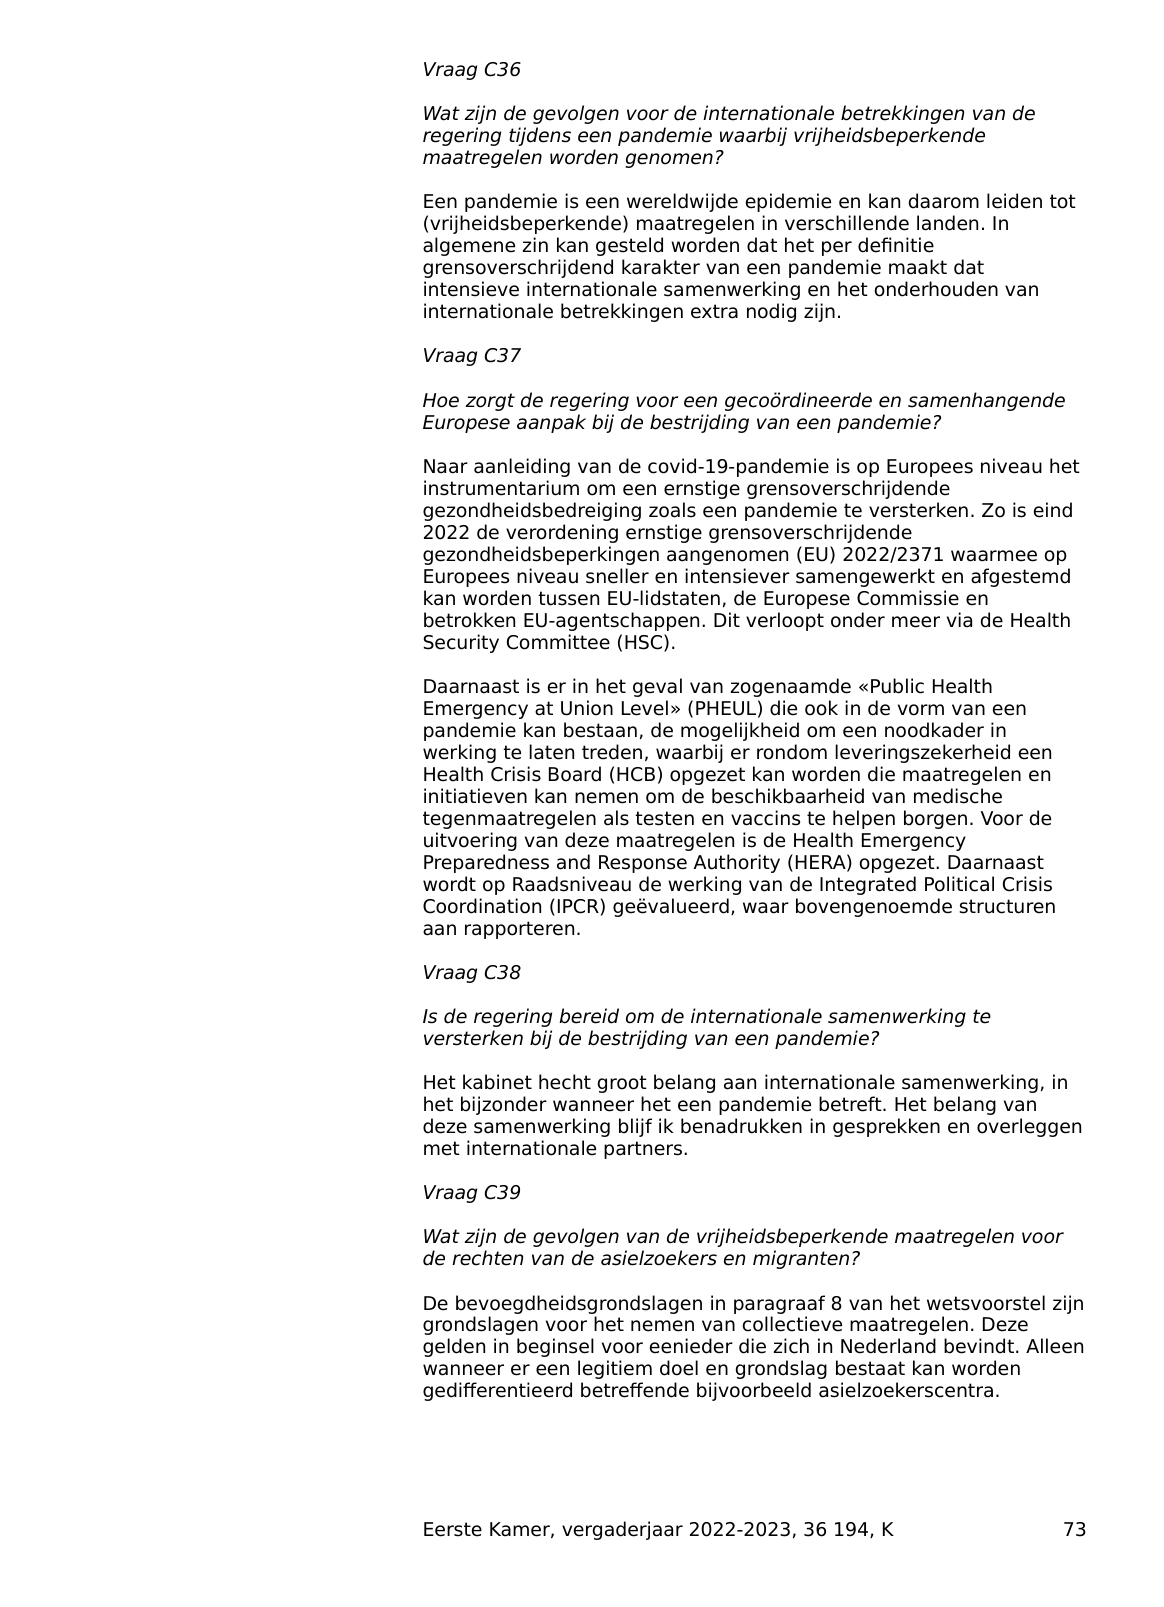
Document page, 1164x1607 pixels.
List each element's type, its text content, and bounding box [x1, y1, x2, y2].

subtitle Vraag C38 [422, 962, 1087, 984]
text Wat zijn de gevolgen voor de internationale betrekkingen van de regering tijdens een pandemie waarbij vrijheidsbeperkende maatregelen worden genomen? [422, 103, 1087, 169]
subtitle Vraag C39 [422, 1182, 1087, 1204]
text Het kabinet hecht groot belang aan internationale samenwerking, in het bijzonder wanneer het een pandemie betreft. Het belang van deze samenwerking blijf ik benadrukken in gesprekken en overleggen met internationale partners. [422, 1072, 1087, 1160]
text Is de regering bereid om de internationale samenwerking te versterken bij de bestrijding van een pandemie? [422, 1006, 1087, 1050]
text Hoe zorgt de regering voor een gecoördineerde en samenhangende Europese aanpak bij de bestrijding van een pandemie? [422, 389, 1087, 433]
text Naar aanleiding van de covid-19-pandemie is op Europees niveau het instrumentarium om een ernstige grensoverschrijdende gezondheidsbedreiging zoals een pandemie te versterken. Zo is eind 2022 de verordening ernstige grensoverschrijdende gezondheidsbeperkingen aangenomen (EU) 2022/2371 waarmee op Europees niveau sneller en intensiever samengewerkt en afgestemd kan worden tussen EU-lidstaten, de Europese Commissie en betrokken EU-agentschappen. Dit verloopt onder meer via de Health Security Committee (HSC). [422, 456, 1087, 653]
subtitle Vraag C36 [422, 59, 1087, 81]
text Daarnaast is er in het geval van zogenaamde «Public Health Emergency at Union Level» (PHEUL) die ook in de vorm van een pandemie kan bestaan, de mogelijkheid om een noodkader in werking te laten treden, waarbij er rondom leveringszekerheid een Health Crisis Board (HCB) opgezet kan worden die maatregelen en initiatieven kan nemen om de beschikbaarheid van medische tegenmaatregelen als testen en vaccins te helpen borgen. Voor de uitvoering van deze maatregelen is de Health Emergency Preparedness and Response Authority (HERA) opgezet. Daarnaast wordt op Raadsniveau de werking van de Integrated Political Crisis Coordination (IPCR) geëvalueerd, waar bovengenoemde structuren aan rapporteren. [422, 676, 1087, 939]
text De bevoegdheidsgrondslagen in paragraaf 8 van het wetsvoorstel zijn grondslagen voor het nemen van collectieve maatregelen. Deze gelden in beginsel voor eenieder die zich in Nederland bevindt. Alleen wanneer er een legitiem doel en grondslag bestaat kan worden gedifferentieerd betreffende bijvoorbeeld asielzoekerscentra. [422, 1292, 1087, 1402]
subtitle Vraag C37 [422, 345, 1087, 367]
text Wat zijn de gevolgen van de vrijheidsbeperkende maatregelen voor de rechten van de asielzoekers en migranten? [422, 1226, 1087, 1270]
text Een pandemie is een wereldwijde epidemie en kan daarom leiden tot (vrijheidsbeperkende) maatregelen in verschillende landen. In algemene zin kan gesteld worden dat het per definitie grensoverschrijdend karakter van een pandemie maakt dat intensieve internationale samenwerking en het onderhouden van internationale betrekkingen extra nodig zijn. [422, 191, 1087, 323]
